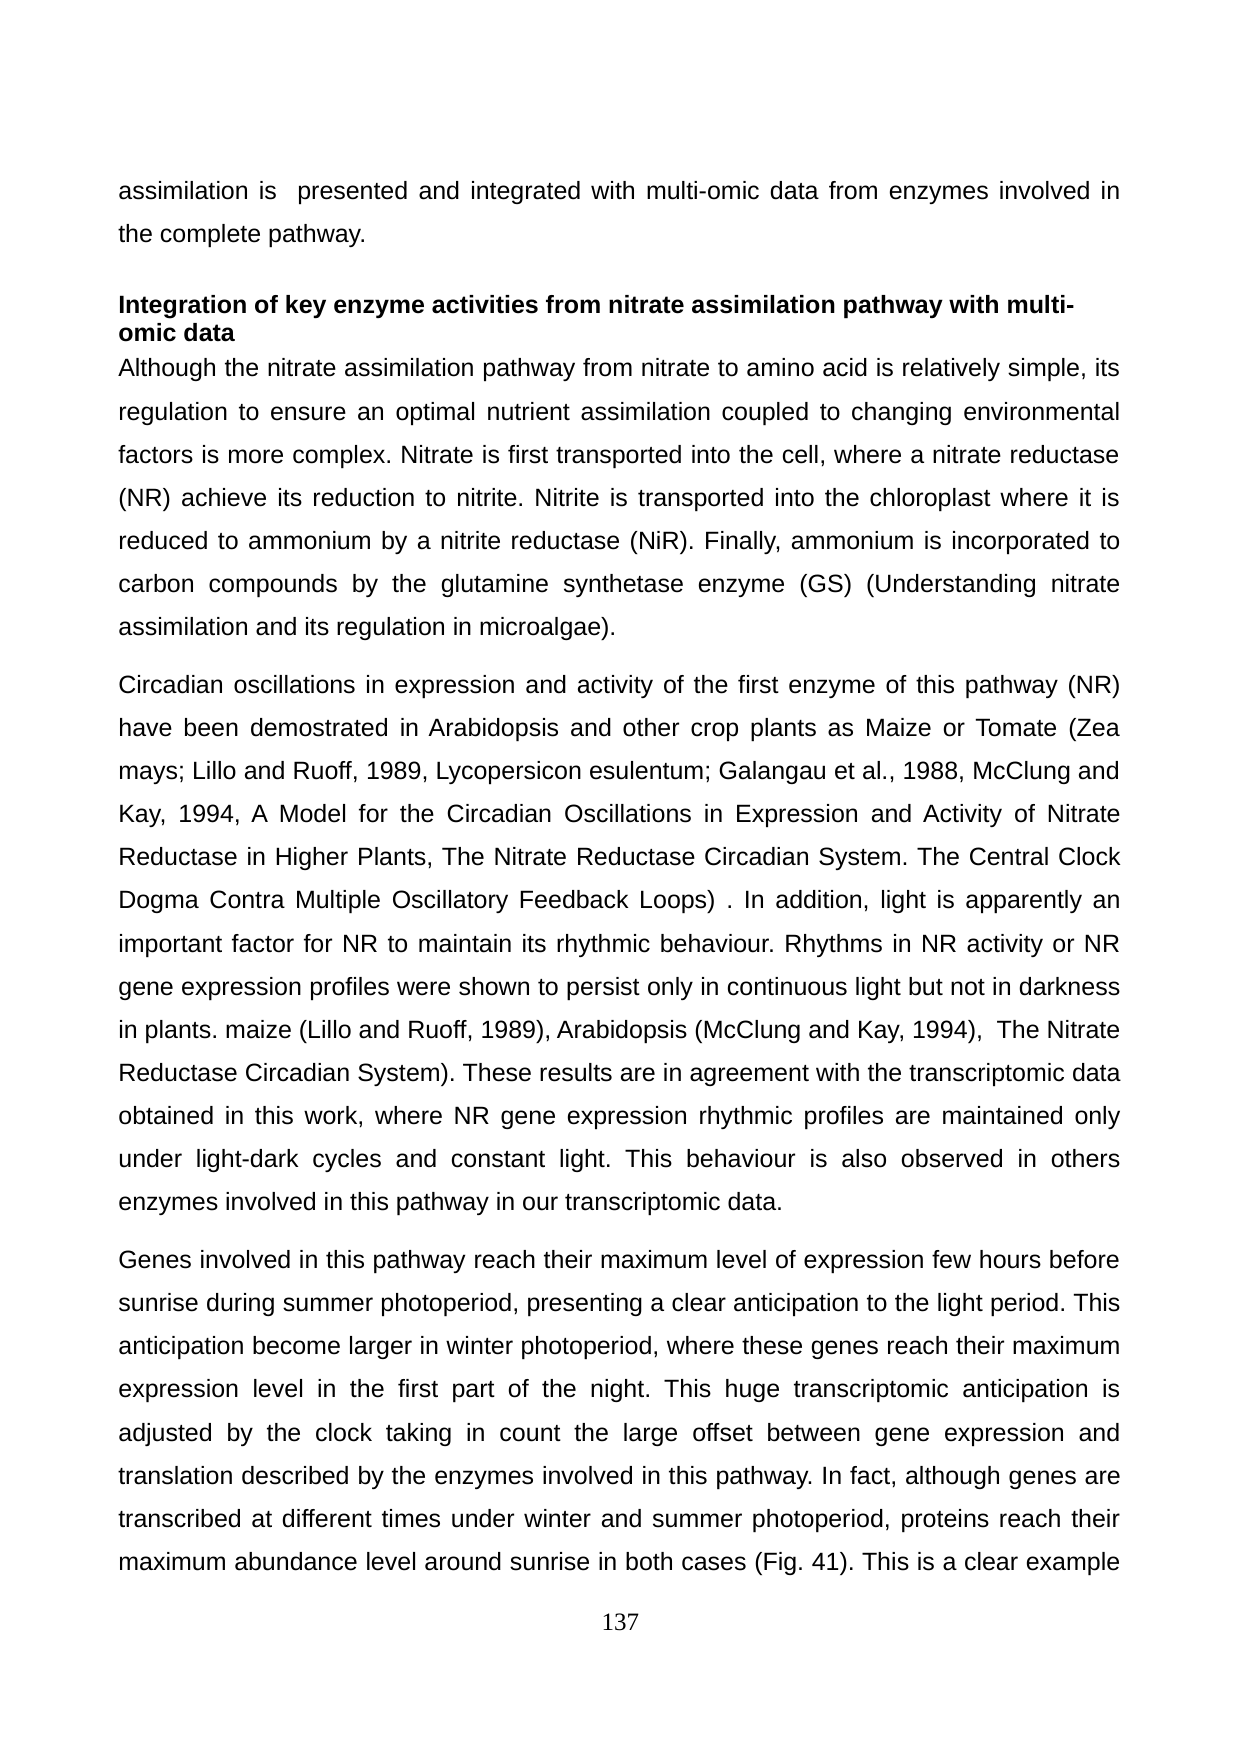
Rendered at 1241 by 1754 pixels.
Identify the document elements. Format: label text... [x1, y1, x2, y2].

subtitle Integration of key enzyme activities from nitrate assimilation pathway with multi-omic data [118, 290, 1122, 347]
text assimilation is presented and integrated with multi-omic data from enzymes involved in the complete pathway. [118, 176, 1122, 248]
text Circadian oscillations in expression and activity of the first enzyme of this pathway (NR) have been demostrated in Arabidopsis and other crop plants as Maize or Tomate (Zea mays; Lillo and Ruoff, 1989, Lycopersicon esulentum; Galangau et al., 1988, McClung and Kay, 1994, A Model for the Circadian Oscillations in Expression and Activity of Nitrate Reductase in Higher Plants, The Nitrate Reductase Circadian System. The Central Clock Dogma Contra Multiple Oscillatory Feedback Loops) . In addition, light is apparently an important factor for NR to maintain its rhythmic behaviour. Rhythms in NR activity or NR gene expression profiles were shown to persist only in continuous light but not in darkness in plants. maize (Lillo and Ruoff, 1989), Arabidopsis (McClung and Kay, 1994), The Nitrate Reductase Circadian System). These results are in agreement with the transcriptomic data obtained in this work, where NR gene expression rhythmic profiles are maintained only under light-dark cycles and constant light. This behaviour is also observed in others enzymes involved in this pathway in our transcriptomic data. [118, 670, 1122, 1216]
text Although the nitrate assimilation pathway from nitrate to amino acid is relatively simple, its regulation to ensure an optimal nutrient assimilation coupled to changing environmental factors is more complex. Nitrate is first transported into the cell, where a nitrate reductase (NR) achieve its reduction to nitrite. Nitrite is transported into the chloroplast where it is reduced to ammonium by a nitrite reductase (NiR). Finally, ammonium is incorporated to carbon compounds by the glutamine synthetase enzyme (GS) (Understanding nitrate assimilation and its regulation in microalgae). [118, 353, 1122, 641]
text Genes involved in this pathway reach their maximum level of expression few hours before sunrise during summer photoperiod, presenting a clear anticipation to the light period. This anticipation become larger in winter photoperiod, where these genes reach their maximum expression level in the first part of the night. This huge transcriptomic anticipation is adjusted by the clock taking in count the large offset between gene expression and translation described by the enzymes involved in this pathway. In fact, although genes are transcribed at different times under winter and summer photoperiod, proteins reach their maximum abundance level around sunrise in both cases (Fig. 41). This is a clear example [118, 1245, 1122, 1576]
